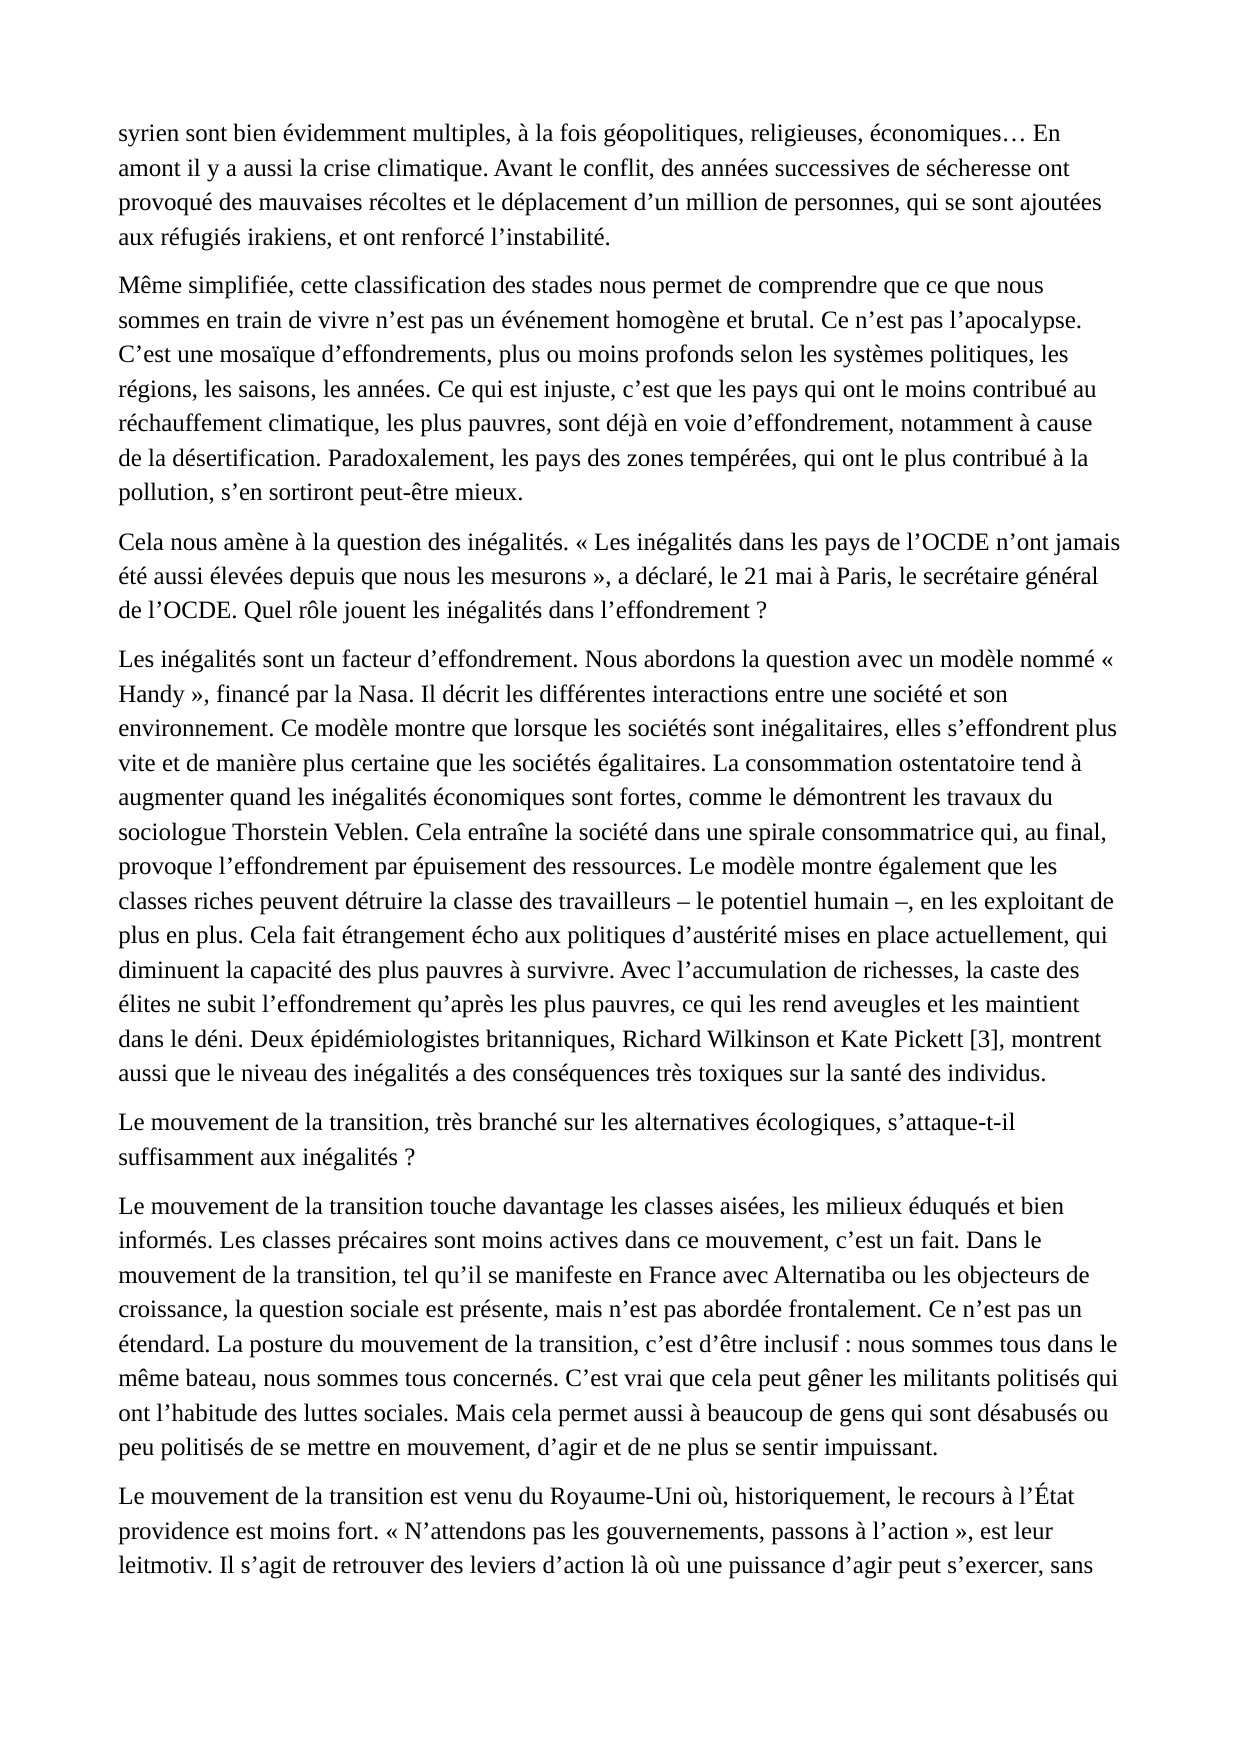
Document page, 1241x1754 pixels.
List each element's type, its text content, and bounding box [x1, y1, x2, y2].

text Les inégalités sont un facteur d’effondrement. Nous abordons la question avec un modèle nommé « Handy », financé par la Nasa. Il décrit les différentes interactions entre une société et son environnement. Ce modèle montre que lorsque les sociétés sont inégalitaires, elles s’effondrent plus vite et de manière plus certaine que les sociétés égalitaires. La consommation ostentatoire tend à augmenter quand les inégalités économiques sont fortes, comme le démontrent les travaux du sociologue Thorstein Veblen. Cela entraîne la société dans une spirale consommatrice qui, au final, provoque l’effondrement par épuisement des ressources. Le modèle montre également que les classes riches peuvent détruire la classe des travailleurs – le potentiel humain –, en les exploitant de plus en plus. Cela fait étrangement écho aux politiques d’austérité mises en place actuellement, qui diminuent la capacité des plus pauvres à survivre. Avec l’accumulation de richesses, la caste des élites ne subit l’effondrement qu’après les plus pauvres, ce qui les rend aveugles et les maintient dans le déni. Deux épidémiologistes britanniques, Richard Wilkinson et Kate Pickett [3], montrent aussi que le niveau des inégalités a des conséquences très toxiques sur la santé des individus. [118, 644, 1122, 1087]
text Même simplifiée, cette classification des stades nous permet de comprendre que ce que nous sommes en train de vivre n’est pas un événement homogène et brutal. Ce n’est pas l’apocalypse. C’est une mosaïque d’effondrements, plus ou moins profonds selon les systèmes politiques, les régions, les saisons, les années. Ce qui est injuste, c’est que les pays qui ont le moins contribué au réchauffement climatique, les plus pauvres, sont déjà en voie d’effondrement, notamment à cause de la désertification. Paradoxalement, les pays des zones tempérées, qui ont le plus contribué à la pollution, s’en sortiront peut-être mieux. [118, 271, 1122, 506]
text Le mouvement de la transition, très branché sur les alternatives écologiques, s’attaque-t-il suffisamment aux inégalités ? [118, 1107, 1122, 1171]
text Cela nous amène à la question des inégalités. « Les inégalités dans les pays de l’OCDE n’ont jamais été aussi élevées depuis que nous les mesurons », a déclaré, le 21 mai à Paris, le secrétaire général de l’OCDE. Quel rôle jouent les inégalités dans l’effondrement ? [118, 527, 1122, 624]
text Le mouvement de la transition touche davantage les classes aisées, les milieux éduqués et bien informés. Les classes précaires sont moins actives dans ce mouvement, c’est un fait. Dans le mouvement de la transition, tel qu’il se manifeste en France avec Alternatiba ou les objecteurs de croissance, la question sociale est présente, mais n’est pas abordée frontalement. Ce n’est pas un étendard. La posture du mouvement de la transition, c’est d’être inclusif : nous sommes tous dans le même bateau, nous sommes tous concernés. C’est vrai que cela peut gêner les militants politisés qui ont l’habitude des luttes sociales. Mais cela permet aussi à beaucoup de gens qui sont désabusés ou peu politisés de se mettre en mouvement, d’agir et de ne plus se sentir impuissant. [118, 1191, 1122, 1461]
text Le mouvement de la transition est venu du Royaume-Uni où, historiquement, le recours à l’État providence est moins fort. « N’attendons pas les gouvernements, passons à l’action », est leur leitmotiv. Il s’agit de retrouver des leviers d’action là où une puissance d’agir peut s’exercer, sans [118, 1481, 1122, 1579]
text syrien sont bien évidemment multiples, à la fois géopolitiques, religieuses, économiques… En amont il y a aussi la crise climatique. Avant le conflit, des années successives de sécheresse ont provoqué des mauvaises récoltes et le déplacement d’un million de personnes, qui se sont ajoutées aux réfugiés irakiens, et ont renforcé l’instabilité. [118, 118, 1122, 250]
